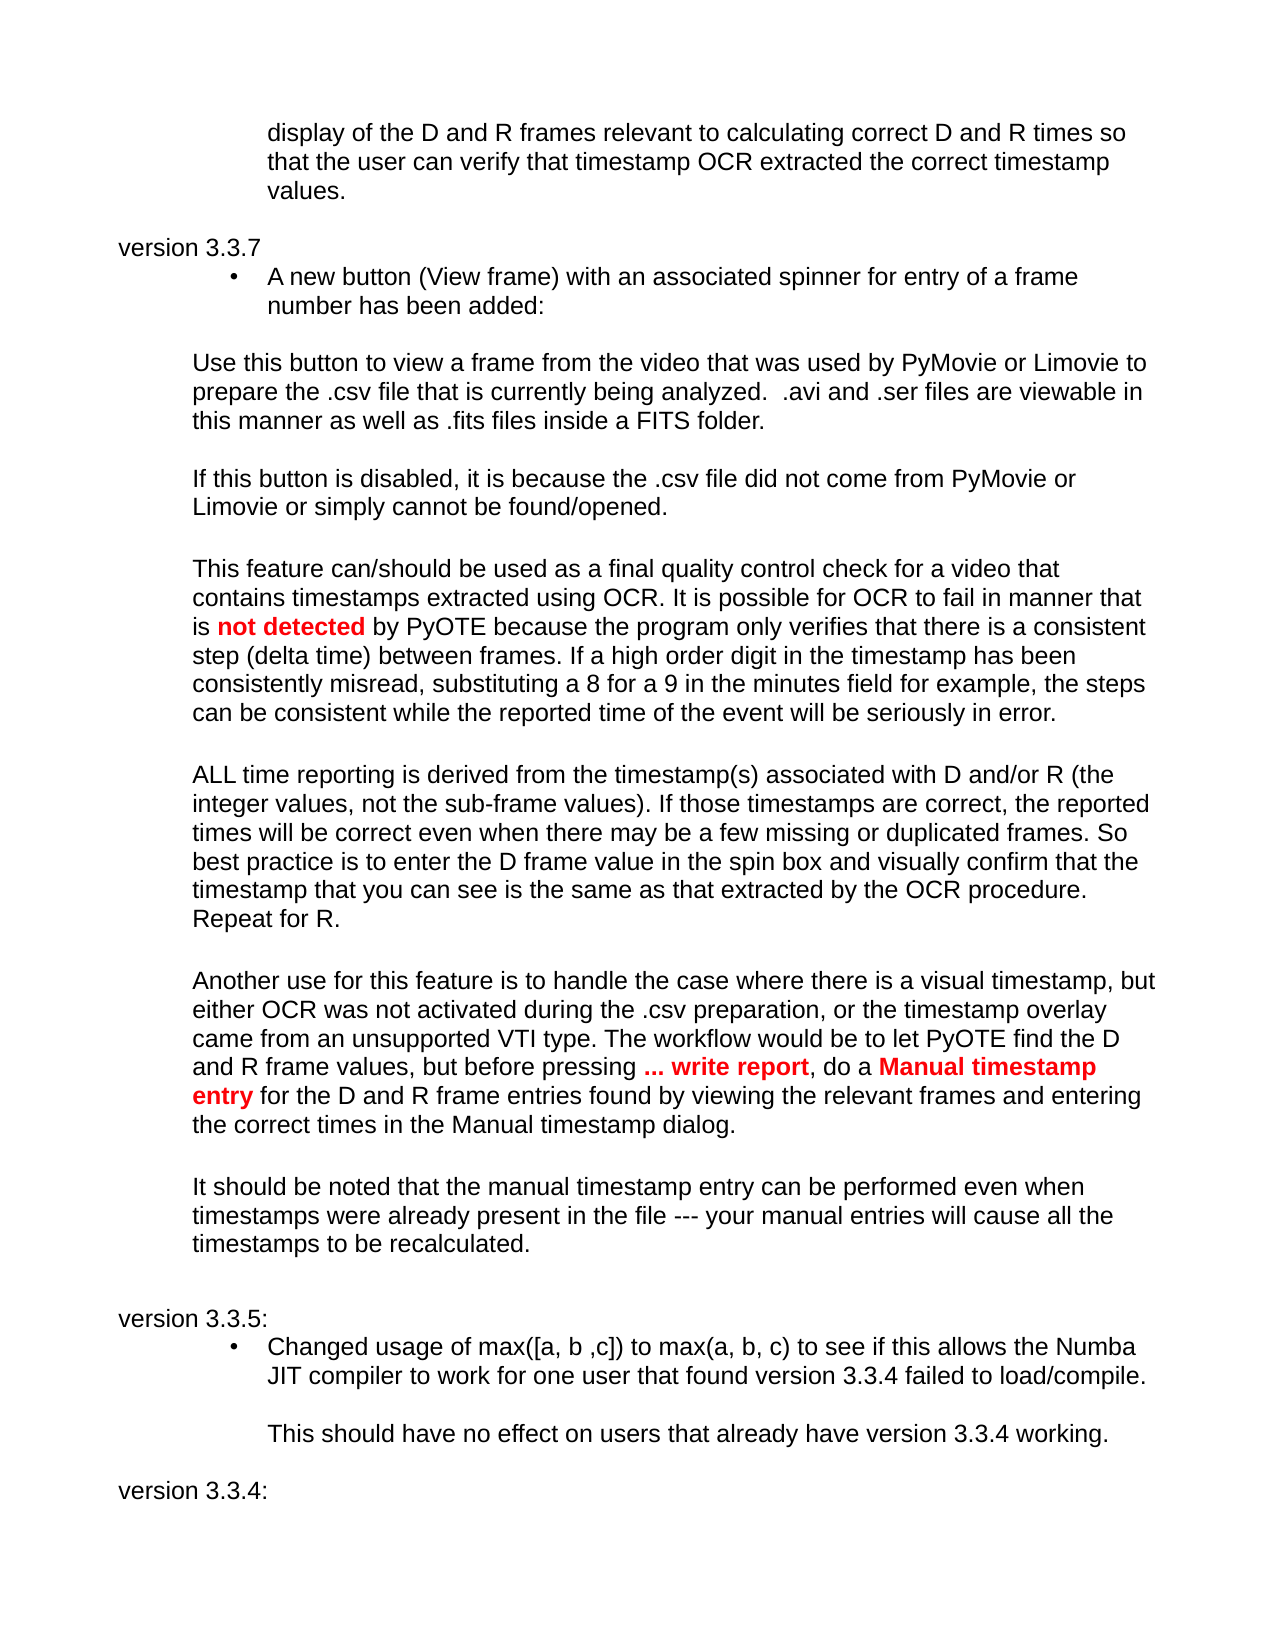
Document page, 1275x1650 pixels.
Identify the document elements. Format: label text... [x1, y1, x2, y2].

list A new button (View frame) with an associated spinner for entry of a frame number has been added: [229, 262, 1157, 319]
list display of the D and R frames relevant to calculating correct D and R times so that the user can verify that timestamp OCR extracted the correct timestamp values. [229, 118, 1157, 233]
text Use this button to view a frame from the video that was used by PyMovie or Limovie to prepare the .csv file that is currently being analyzed. .avi and .ser files are viewable in this manner as well as .fits files inside a FITS folder. [192, 348, 1157, 434]
list Changed usage of max([a, b ,c]) to max(a, b, c) to see if this allows the Numba JIT compiler to work for one user that found version 3.3.4 failed to load/compile. This should have no effect on users that already have version 3.3.4 working. [229, 1332, 1157, 1476]
text version 3.3.5: [118, 1304, 1157, 1332]
text version 3.3.4: [118, 1476, 1157, 1505]
text This feature can/should be used as a final quality control check for a video that contains timestamps extracted using OCR. It is possible for OCR to fail in manner that is not detected by PyOTE because the program only verifies that there is a consistent step (delta time) between frames. If a high order digit in the timestamp has been consistently misread, substituting a 8 for a 9 in the minutes field for example, the steps can be consistent while the reported time of the event will be seriously in error. [192, 554, 1157, 727]
text ALL time reporting is derived from the timestamp(s) associated with D and/or R (the integer values, not the sub-frame values). If those timestamps are correct, the reported times will be correct even when there may be a few missing or duplicated frames. So best practice is to enter the D frame value in the spin box and visually confirm that the timestamp that you can see is the same as that extracted by the OCR procedure. Repeat for R. [192, 760, 1157, 933]
text If this button is disabled, it is because the .csv file did not come from PyMovie or Limovie or simply cannot be found/opened. [192, 464, 1157, 521]
text Another use for this feature is to handle the case where there is a visual timestamp, but either OCR was not activated during the .csv preparation, or the timestamp overlay came from an unsupported VTI type. The workflow would be to let PyOTE find the D and R frame values, but before pressing ... write report, do a Manual timestamp entry for the D and R frame entries found by viewing the relevant frames and entering the correct times in the Manual timestamp dialog. [192, 966, 1157, 1139]
text version 3.3.7 [118, 233, 1157, 262]
text It should be noted that the manual timestamp entry can be performed even when timestamps were already present in the file --- your manual entries will cause all the timestamps to be recalculated. [192, 1172, 1157, 1258]
